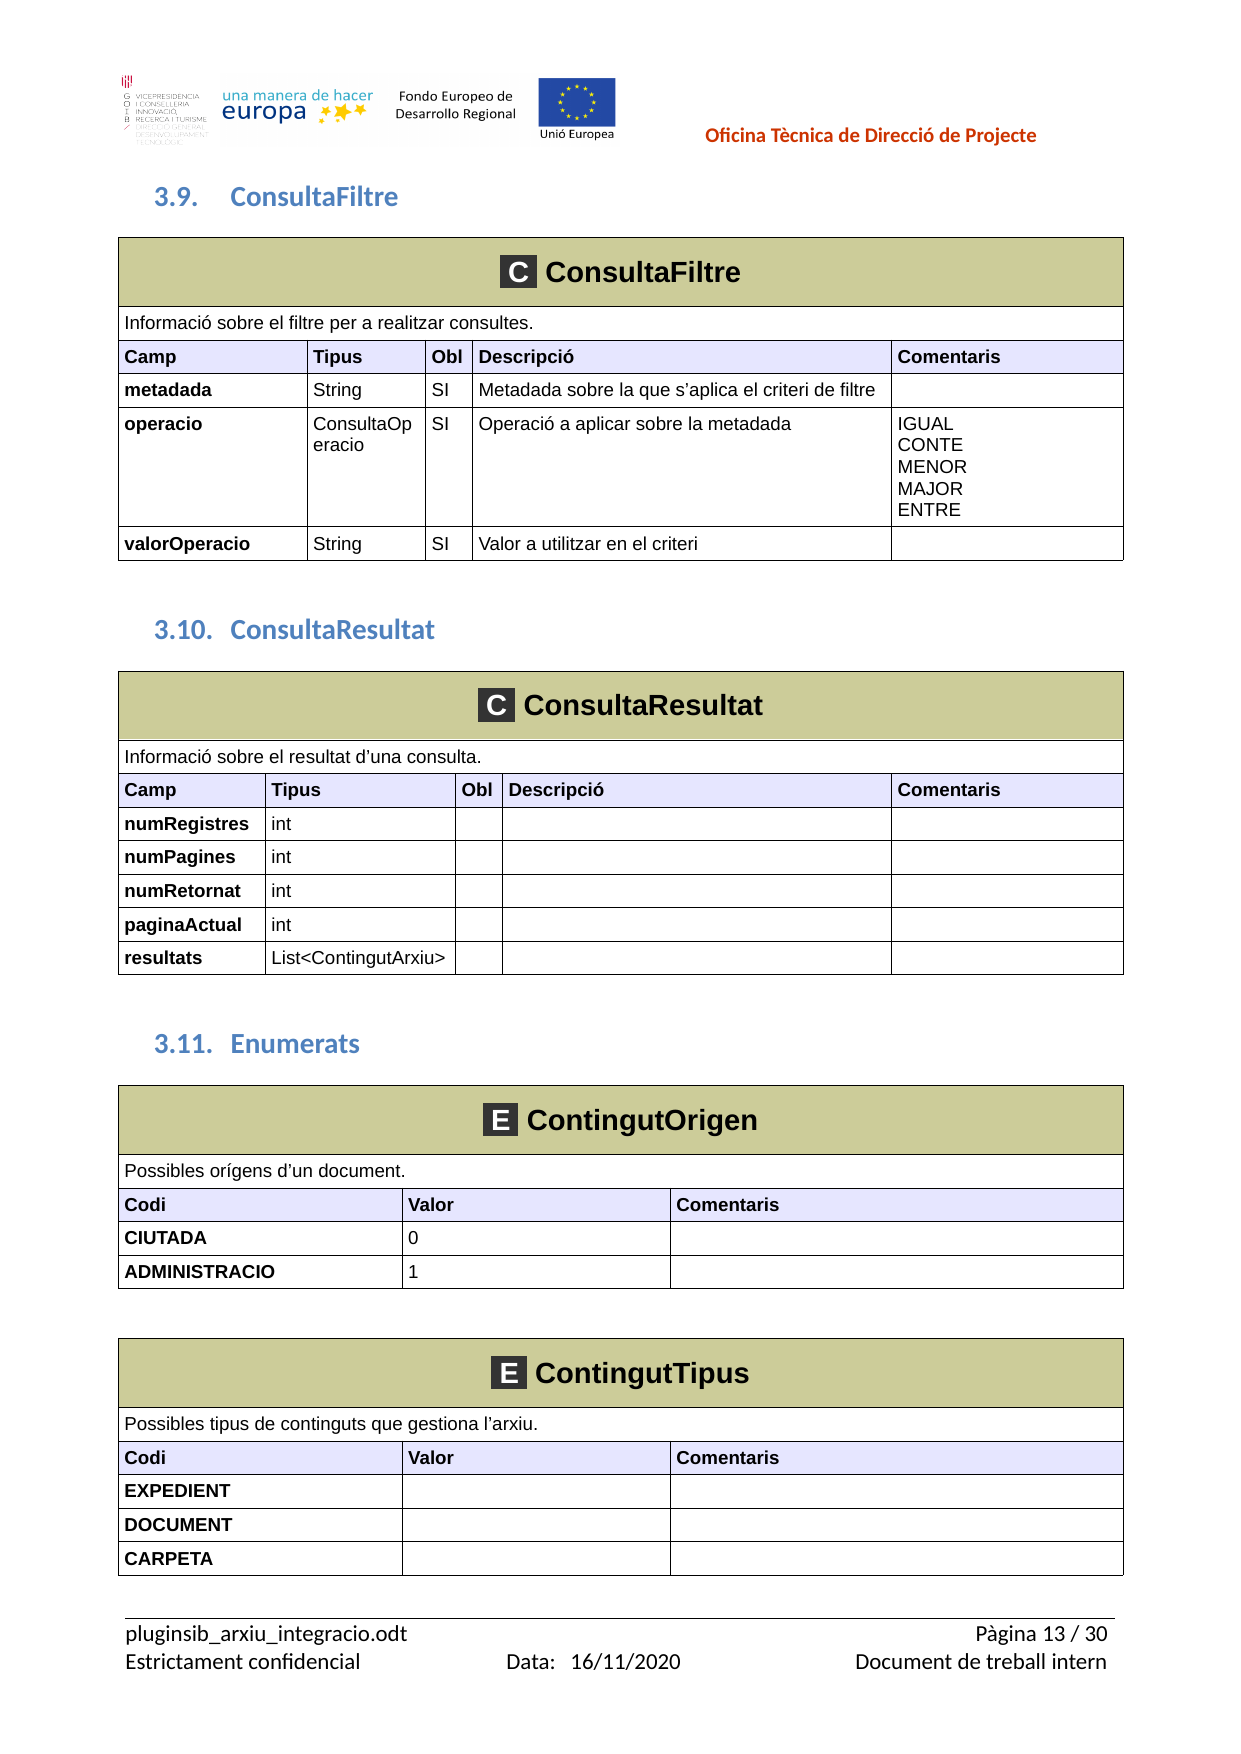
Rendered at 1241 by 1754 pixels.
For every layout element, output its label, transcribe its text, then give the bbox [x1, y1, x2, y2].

table_cell Comentaris [892, 774, 1123, 807]
table_cell Operació a aplicar sobre la metadada [473, 408, 891, 526]
table_cell Comentaris [892, 341, 1123, 373]
table_cell [403, 1509, 670, 1541]
table_cell Metadada sobre la que s’aplica el criteri de filtre [473, 374, 891, 407]
table_cell [671, 1509, 1123, 1541]
table_cell [671, 1256, 1123, 1288]
table_cell Informació sobre el filtre per a realitzar consultes. [119, 307, 1123, 339]
picture [118, 73, 213, 147]
table_cell SI [426, 408, 472, 526]
table_cell [892, 808, 1123, 840]
table_cell [456, 808, 502, 840]
table_cell Descripció [503, 774, 891, 807]
table_cell [456, 942, 502, 974]
table_cell numRetornat [119, 875, 265, 907]
table_header E ContingutOrigen [119, 1086, 1123, 1154]
table_cell Tipus [266, 774, 455, 807]
table_cell numRegistres [119, 808, 265, 840]
subtitle ConsultaResultat [153, 611, 1122, 647]
table_cell Descripció [473, 341, 891, 373]
table_cell EXPEDIENT [119, 1475, 402, 1508]
table_cell [503, 908, 891, 941]
table_cell String [308, 527, 425, 560]
table_header C ConsultaFiltre [119, 238, 1123, 306]
table_cell DOCUMENT [119, 1509, 402, 1541]
table_header Possibles orígens d’un document. [119, 1155, 1123, 1188]
table_cell IGUAL CONTE MENOR MAJOR ENTRE [892, 408, 1123, 526]
table_cell [503, 808, 891, 840]
table_cell [503, 841, 891, 874]
table_cell [892, 527, 1123, 560]
table_cell Informació sobre el resultat d’una consulta. [119, 741, 1123, 773]
table_cell [456, 908, 502, 941]
table_cell valorOperacio [119, 527, 307, 560]
table_cell paginaActual [119, 908, 265, 941]
table_cell [892, 841, 1123, 874]
table_cell [892, 942, 1123, 974]
subtitle ConsultaFiltre [153, 178, 1122, 213]
table_cell int [266, 808, 455, 840]
table_cell SI [426, 527, 472, 560]
table_cell [456, 841, 502, 874]
table_cell ADMINISTRACIO [119, 1256, 402, 1288]
table_cell CARPETA [119, 1542, 402, 1575]
table_cell [503, 875, 891, 907]
table_cell [671, 1542, 1123, 1575]
table_cell [403, 1542, 670, 1575]
table_cell resultats [119, 942, 265, 974]
table_cell Comentaris [671, 1189, 1123, 1221]
table_cell [892, 875, 1123, 907]
table_cell [671, 1475, 1123, 1508]
table_cell [671, 1222, 1123, 1255]
table_cell int [266, 908, 455, 941]
subtitle Enumerats [153, 1026, 1122, 1061]
table_cell Valor [403, 1189, 670, 1221]
table_cell Camp [119, 774, 265, 807]
table_cell SI [426, 374, 472, 407]
table_cell Codi [119, 1442, 402, 1474]
table_cell int [266, 875, 455, 907]
table_cell [892, 908, 1123, 941]
table_cell CIUTADA [119, 1222, 402, 1255]
table_cell 1 [403, 1256, 670, 1288]
table_cell int [266, 841, 455, 874]
picture [219, 73, 621, 147]
table_cell Tipus [308, 341, 425, 373]
table_cell ConsultaOperacio [308, 408, 425, 526]
table_cell List<ContingutArxiu> [266, 942, 455, 974]
table_cell Camp [119, 341, 307, 373]
table_cell Obl [456, 774, 502, 807]
table_cell Valor [403, 1442, 670, 1474]
table_header Possibles tipus de continguts que gestiona l’arxiu. [119, 1408, 1123, 1441]
table_cell [503, 942, 891, 974]
table_cell operacio [119, 408, 307, 526]
table_cell [456, 875, 502, 907]
table_header E ContingutTipus [119, 1339, 1123, 1407]
table_cell 0 [403, 1222, 670, 1255]
table_cell numPagines [119, 841, 265, 874]
table_cell [892, 374, 1123, 407]
table_cell metadada [119, 374, 307, 407]
table_cell Valor a utilitzar en el criteri [473, 527, 891, 560]
table_header C ConsultaResultat [119, 672, 1123, 739]
table_cell [403, 1475, 670, 1508]
table_cell String [308, 374, 425, 407]
table_cell Codi [119, 1189, 402, 1221]
table_cell Comentaris [671, 1442, 1123, 1474]
table_cell Obl [426, 341, 472, 373]
